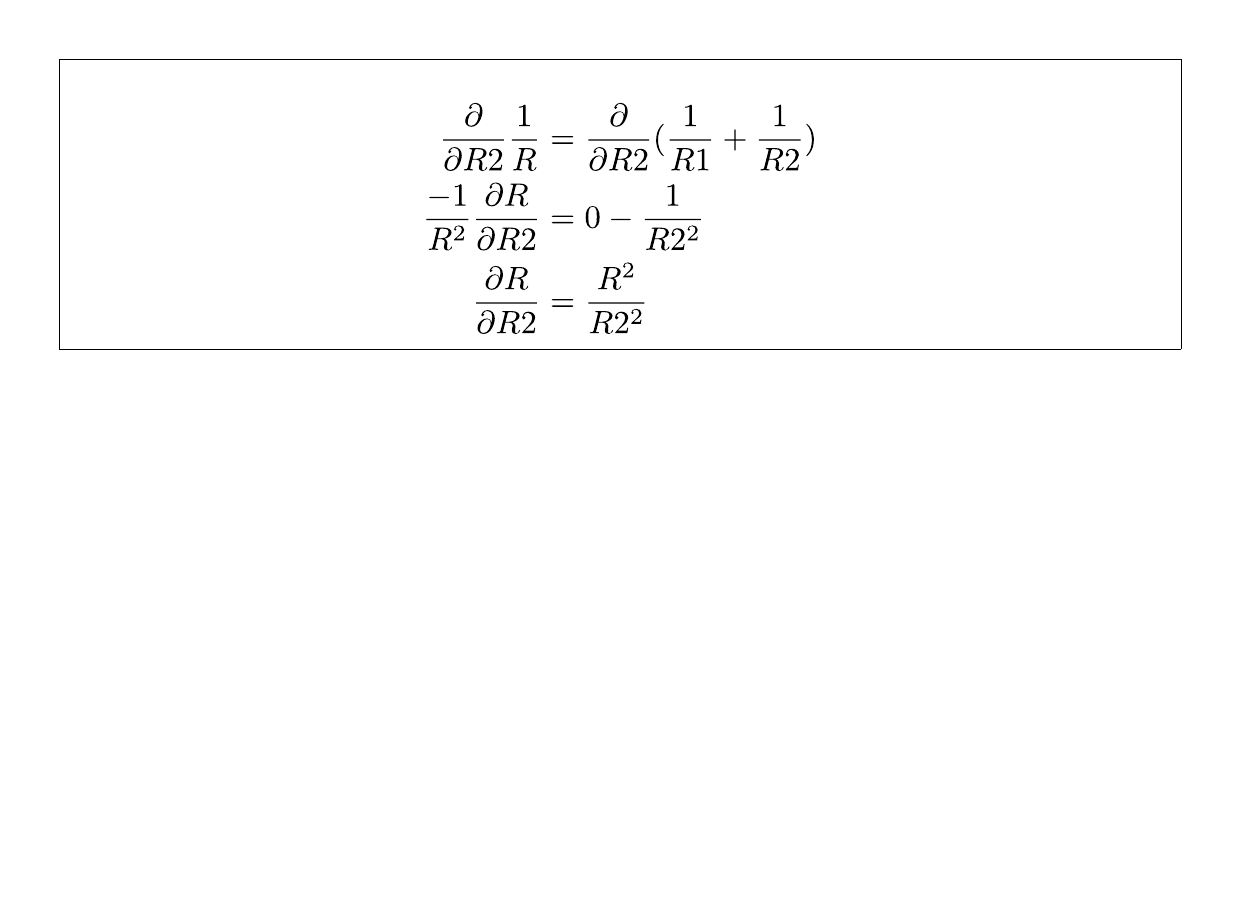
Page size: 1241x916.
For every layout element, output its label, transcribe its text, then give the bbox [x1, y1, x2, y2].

table_header 範例：兩電阻 R1, R2 並聯時可得到一個等效電阻 R，R與 R1, R2 之間的關係式為，試求 。 解答：使用隱函數的微分法，將兩邊各自對 R2 進行偏微分，得到下列結果。 [60, 60, 1181, 349]
